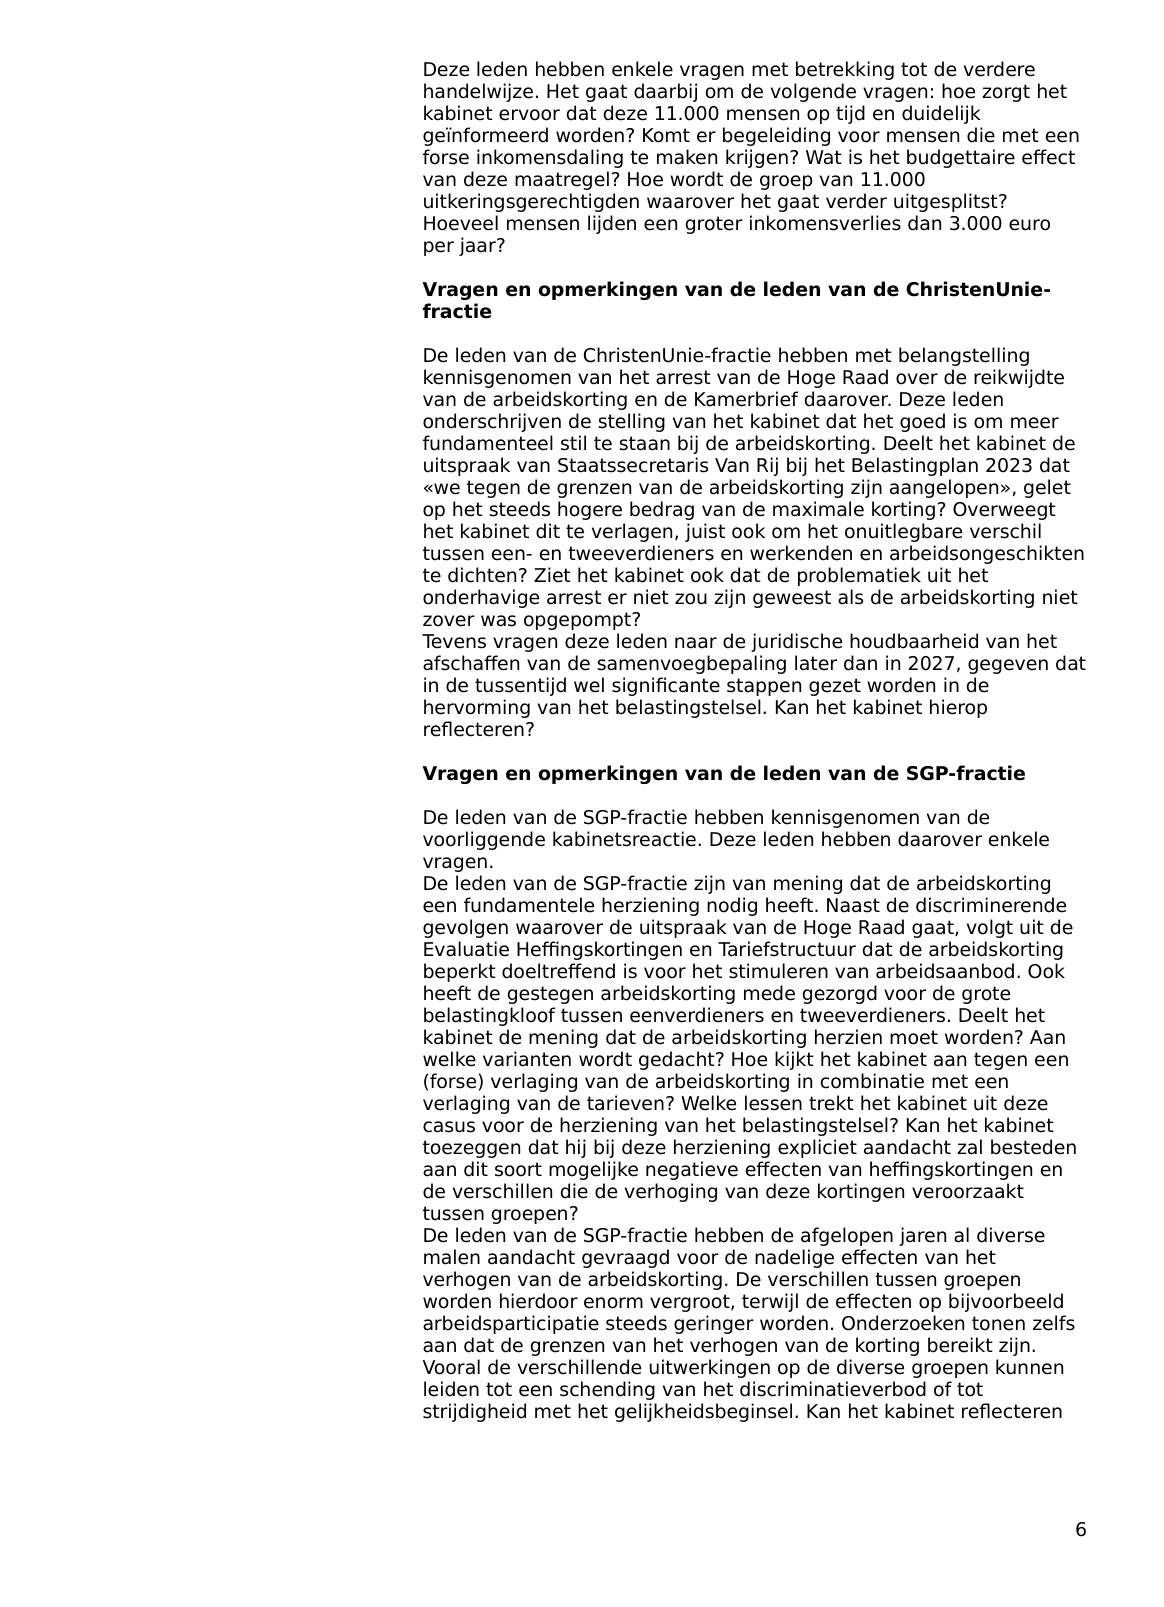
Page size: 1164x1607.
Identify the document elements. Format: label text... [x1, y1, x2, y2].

subtitle Vragen en opmerkingen van de leden van de ChristenUnie-fractie [422, 279, 1087, 323]
text De leden van de ChristenUnie-fractie hebben met belangstelling kennisgenomen van het arrest van de Hoge Raad over de reikwijdte van de arbeidskorting en de Kamerbrief daarover. Deze leden onderschrijven de stelling van het kabinet dat het goed is om meer fundamenteel stil te staan bij de arbeidskorting. Deelt het kabinet de uitspraak van Staatssecretaris Van Rij bij het Belastingplan 2023 dat «we tegen de grenzen van de arbeidskorting zijn aangelopen», gelet op het steeds hogere bedrag van de maximale korting? Overweegt het kabinet dit te verlagen, juist ook om het onuitlegbare verschil tussen een- en tweeverdieners en werkenden en arbeidsongeschikten te dichten? Ziet het kabinet ook dat de problematiek uit het onderhavige arrest er niet zou zijn geweest als de arbeidskorting niet zover was opgepompt? [422, 345, 1087, 631]
text De leden van de SGP-fractie hebben de afgelopen jaren al diverse malen aandacht gevraagd voor de nadelige effecten van het verhogen van de arbeidskorting. De verschillen tussen groepen worden hierdoor enorm vergroot, terwijl de effecten op bijvoorbeeld arbeidsparticipatie steeds geringer worden. Onderzoeken tonen zelfs aan dat de grenzen van het verhogen van de korting bereikt zijn. Vooral de verschillende uitwerkingen op de diverse groepen kunnen leiden tot een schending van het discriminatieverbod of tot strijdigheid met het gelijkheidsbeginsel. Kan het kabinet reflecteren [422, 1225, 1087, 1423]
text De leden van de SGP-fractie hebben kennisgenomen van de voorliggende kabinetsreactie. Deze leden hebben daarover enkele vragen. [422, 807, 1087, 873]
subtitle Vragen en opmerkingen van de leden van de SGP-fractie [422, 763, 1087, 785]
text Deze leden hebben enkele vragen met betrekking tot de verdere handelwijze. Het gaat daarbij om de volgende vragen: hoe zorgt het kabinet ervoor dat deze 11.000 mensen op tijd en duidelijk geïnformeerd worden? Komt er begeleiding voor mensen die met een forse inkomensdaling te maken krijgen? Wat is het budgettaire effect van deze maatregel? Hoe wordt de groep van 11.000 uitkeringsgerechtigden waarover het gaat verder uitgesplitst? Hoeveel mensen lijden een groter inkomensverlies dan 3.000 euro per jaar? [422, 59, 1087, 257]
text Tevens vragen deze leden naar de juridische houdbaarheid van het afschaffen van de samenvoegbepaling later dan in 2027, gegeven dat in de tussentijd wel significante stappen gezet worden in de hervorming van het belastingstelsel. Kan het kabinet hierop reflecteren? [422, 631, 1087, 741]
text De leden van de SGP-fractie zijn van mening dat de arbeidskorting een fundamentele herziening nodig heeft. Naast de discriminerende gevolgen waarover de uitspraak van de Hoge Raad gaat, volgt uit de Evaluatie Heffingskortingen en Tariefstructuur dat de arbeidskorting beperkt doeltreffend is voor het stimuleren van arbeidsaanbod. Ook heeft de gestegen arbeidskorting mede gezorgd voor de grote belastingkloof tussen eenverdieners en tweeverdieners. Deelt het kabinet de mening dat de arbeidskorting herzien moet worden? Aan welke varianten wordt gedacht? Hoe kijkt het kabinet aan tegen een (forse) verlaging van de arbeidskorting in combinatie met een verlaging van de tarieven? Welke lessen trekt het kabinet uit deze casus voor de herziening van het belastingstelsel? Kan het kabinet toezeggen dat hij bij deze herziening expliciet aandacht zal besteden aan dit soort mogelijke negatieve effecten van heffingskortingen en de verschillen die de verhoging van deze kortingen veroorzaakt tussen groepen? [422, 873, 1087, 1225]
